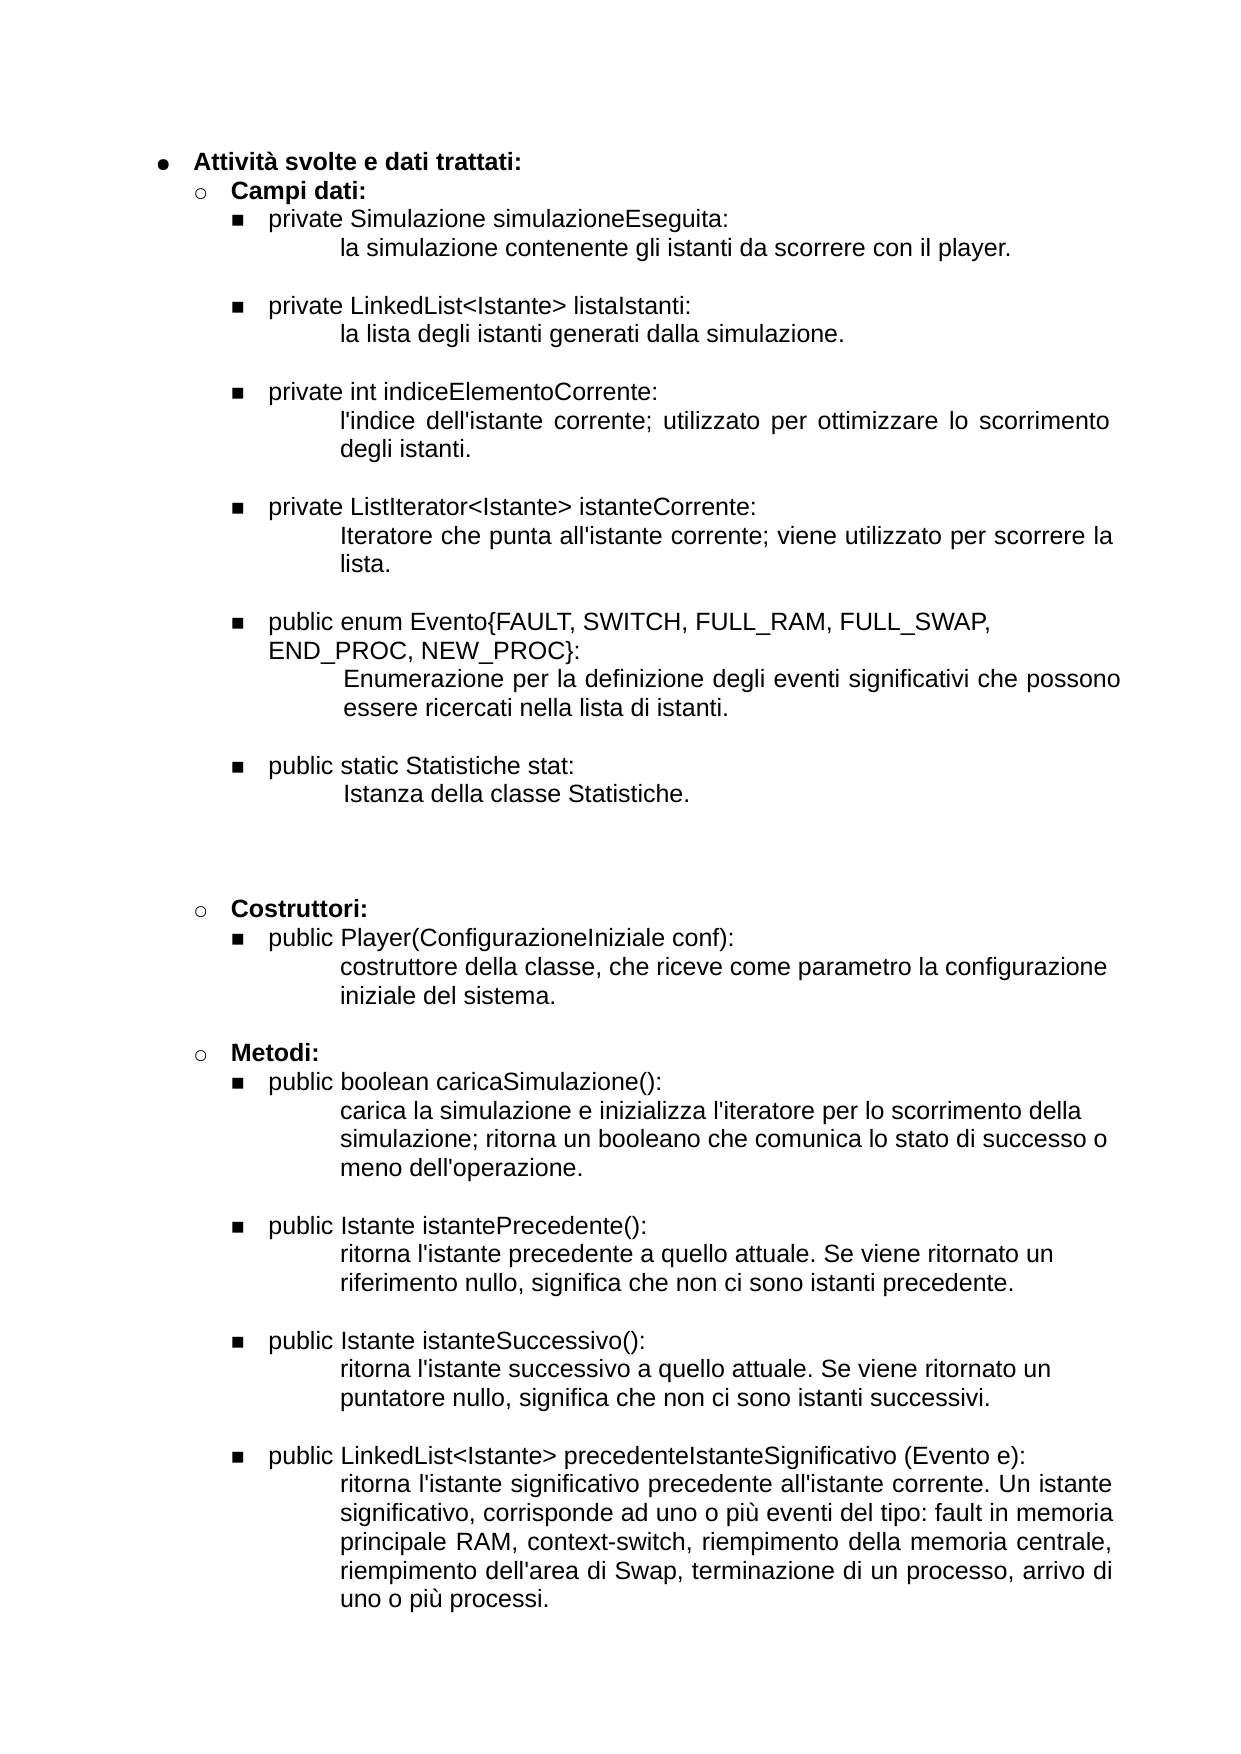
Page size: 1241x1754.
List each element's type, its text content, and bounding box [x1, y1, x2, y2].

text la lista degli istanti generati dalla simulazione. [118, 319, 1122, 348]
list public static Statistiche stat: [231, 751, 1122, 779]
list public boolean caricaSimulazione(): [231, 1067, 1122, 1096]
list Enumerazione per la definizione degli eventi significativi che possono essere ricercati nella lista di istanti. [306, 664, 1122, 722]
list Istanza della classe Statistiche. [306, 779, 1122, 808]
text carica la simulazione e inizializza l'iteratore per lo scorrimento della simulazione; ritorna un booleano che comunica lo stato di successo o meno dell'operazione. [118, 1096, 1122, 1182]
list Attività svolte e dati trattati: [156, 147, 1122, 176]
list private LinkedList<Istante> listaIstanti: [231, 291, 1122, 319]
text ritorna l'istante successivo a quello attuale. Se viene ritornato un puntatore nullo, significa che non ci sono istanti successivi. [118, 1354, 1122, 1412]
list Metodi: [193, 1038, 1122, 1067]
list private int indiceElementoCorrente: [231, 377, 1122, 406]
text ritorna l'istante precedente a quello attuale. Se viene ritornato un riferimento nullo, significa che non ci sono istanti precedente. [118, 1239, 1122, 1297]
list Campi dati: [193, 176, 1122, 204]
text la simulazione contenente gli istanti da scorrere con il player. [118, 233, 1122, 262]
list private Simulazione simulazioneEseguita: [231, 204, 1122, 233]
text ritorna l'istante significativo precedente all'istante corrente. Un istante significativo, corrisponde ad uno o più eventi del tipo: fault in memoria principale RAM, context-switch, riempimento della memoria centrale, riempimento dell'area di Swap, terminazione di un processo, arrivo di uno o più processi. [118, 1469, 1122, 1613]
text Iteratore che punta all'istante corrente; viene utilizzato per scorrere la lista. [118, 521, 1122, 578]
list public Istante istantePrecedente(): [231, 1211, 1122, 1239]
list public LinkedList<Istante> precedenteIstanteSignificativo (Evento e): [231, 1441, 1122, 1469]
list public Istante istanteSuccessivo(): [231, 1326, 1122, 1354]
list private ListIterator<Istante> istanteCorrente: [231, 492, 1122, 521]
text costruttore della classe, che riceve come parametro la configurazione iniziale del sistema. [118, 952, 1122, 1009]
text l'indice dell'istante corrente; utilizzato per ottimizzare lo scorrimento degli istanti. [118, 406, 1122, 463]
list Costruttori: [193, 894, 1122, 923]
list public enum Evento{FAULT, SWITCH, FULL_RAM, FULL_SWAP, END_PROC, NEW_PROC}: [231, 607, 1122, 664]
list public Player(ConfigurazioneIniziale conf): [231, 923, 1122, 952]
